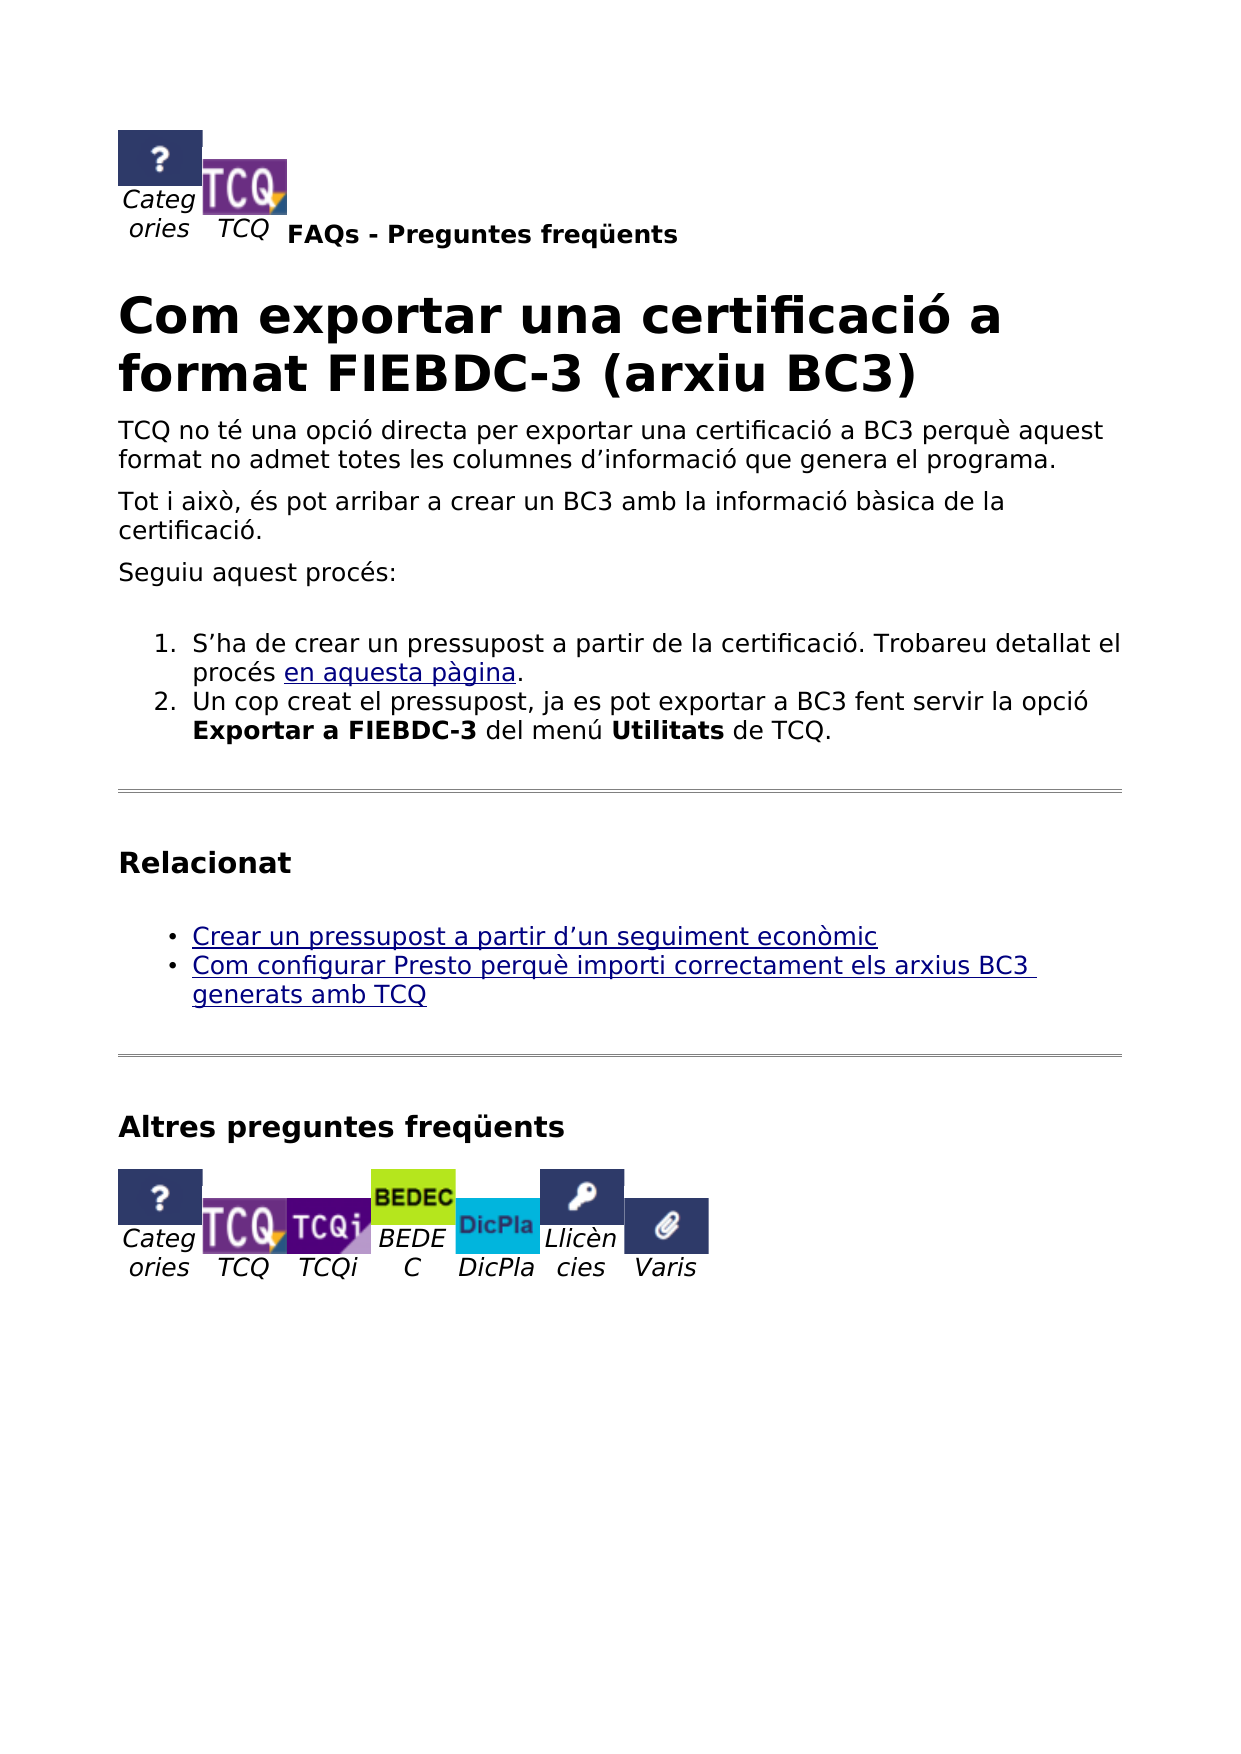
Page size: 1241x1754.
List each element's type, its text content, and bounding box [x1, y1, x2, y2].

picture [540, 1169, 709, 1254]
text Tot i això, és pot arribar a crear un BC3 amb la informació bàsica de la certificació. [118, 487, 1122, 545]
picture [118, 1169, 456, 1254]
text TCQ [202, 1254, 287, 1283]
text DicPla [456, 1254, 540, 1283]
text Varis [624, 1254, 709, 1283]
subtitle Altres preguntes freqüents [118, 1111, 1122, 1144]
picture [458, 1216, 475, 1233]
text Categories [118, 1225, 202, 1283]
text TCQ [202, 215, 287, 244]
subtitle Com exportar una certificació a format FIEBDC-3 (arxiu BC3) [118, 287, 1122, 403]
list Com configurar Presto perquè importi correctament els arxius BC3 generats amb TCQ [177, 951, 1122, 1010]
picture [118, 130, 287, 215]
subtitle Relacionat [118, 846, 1122, 880]
picture [514, 1217, 518, 1232]
picture [485, 1221, 495, 1232]
list S’ha de crear un pressupost a partir de la certificació. Trobareu detallat el procés en aquesta pàgina. [177, 629, 1122, 687]
text Categories [118, 186, 202, 244]
text TCQi [287, 1254, 371, 1283]
text TCQ no té una opció directa per exportar una certificació a BC3 perquè aquest format no admet totes les columnes d’informació que genera el programa. [118, 416, 1122, 474]
text Seguiu aquest procés: [118, 558, 1122, 587]
picture [522, 1221, 536, 1232]
picture [477, 1221, 482, 1232]
text BEDEC [371, 1225, 456, 1283]
text FAQs - Preguntes freqüents [118, 118, 1122, 249]
picture [497, 1216, 512, 1232]
list Un cop creat el pressupost, ja es pot exportar a BC3 fent servir la opció Exportar a FIEBDC-3 del menú Utilitats de TCQ. [177, 687, 1122, 746]
list Crear un pressupost a partir d’un seguiment econòmic [177, 922, 1122, 951]
text Llicències [540, 1225, 624, 1283]
